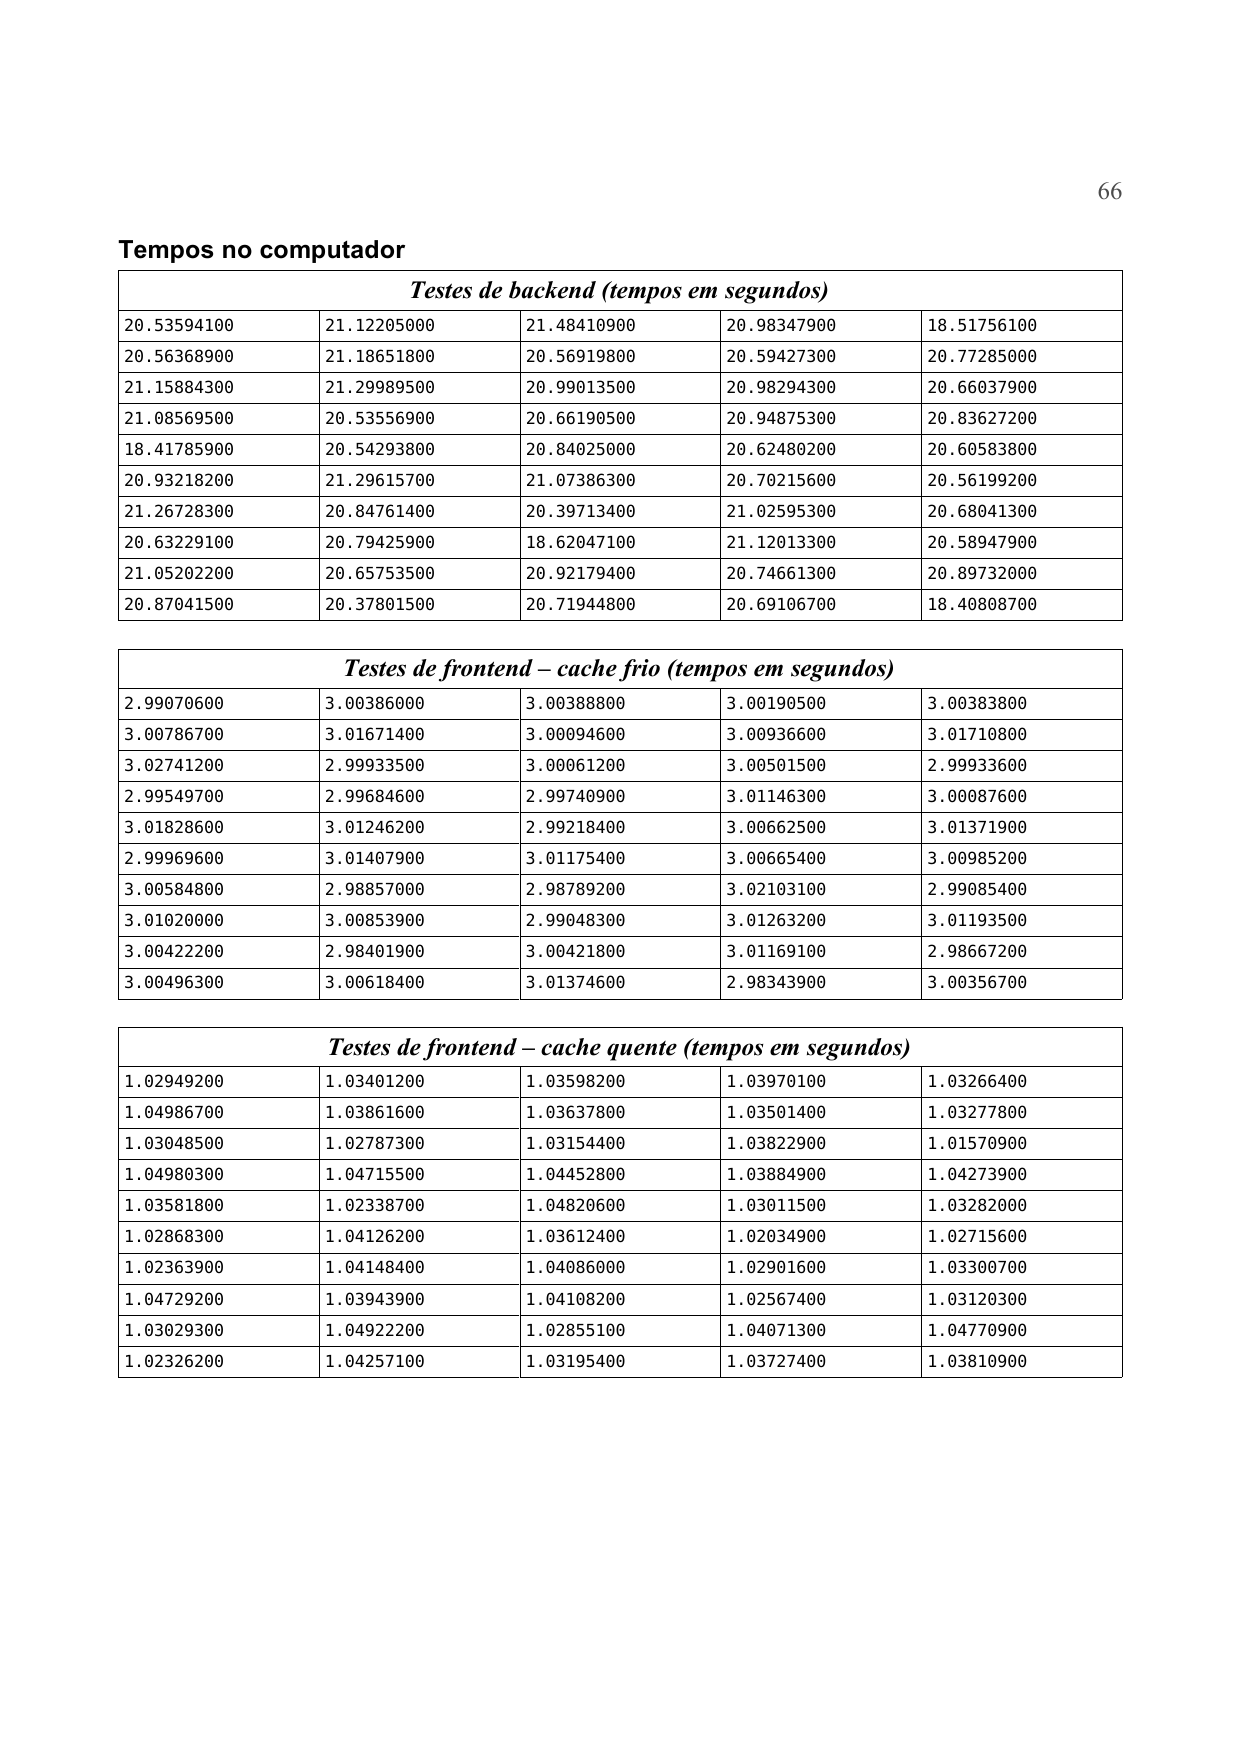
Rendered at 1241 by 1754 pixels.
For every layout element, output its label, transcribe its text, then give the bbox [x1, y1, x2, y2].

table_cell 18.51756100 [922, 311, 1122, 341]
table_cell 1.04148400 [320, 1254, 519, 1284]
table_cell 20.62480200 [721, 435, 921, 465]
table_cell 3.01146300 [721, 782, 921, 812]
table_cell 1.03501400 [721, 1098, 921, 1128]
table_cell 1.04715500 [320, 1160, 519, 1190]
table_cell 20.70215600 [721, 466, 921, 496]
table_cell 20.83627200 [922, 404, 1122, 434]
table_cell 2.99933600 [922, 751, 1122, 781]
table_cell 20.92179400 [521, 559, 720, 589]
table_cell 1.02363900 [119, 1254, 319, 1284]
table_cell 2.98857000 [320, 875, 519, 905]
table_cell 1.03154400 [521, 1129, 720, 1159]
table_cell 20.66190500 [521, 404, 720, 434]
table_cell 20.69106700 [721, 590, 921, 620]
table_cell 20.84761400 [320, 497, 520, 527]
table_header Testes de frontend – cache frio (tempos em segundos) [119, 650, 1122, 688]
table_cell 3.00422200 [119, 937, 319, 968]
table_cell 20.60583800 [922, 435, 1122, 465]
table_cell 1.04986700 [119, 1098, 319, 1128]
table_cell 1.02715600 [922, 1222, 1122, 1253]
table_cell 3.00786700 [119, 720, 319, 750]
table_cell 20.56199200 [922, 466, 1122, 496]
table_cell 1.03048500 [119, 1129, 319, 1159]
table_cell 1.03861600 [320, 1098, 519, 1128]
table_cell 2.99684600 [320, 782, 519, 812]
table_cell 1.03637800 [521, 1098, 720, 1128]
table_cell 2.99048300 [521, 906, 720, 936]
table_cell 20.98294300 [721, 373, 921, 403]
table_cell 18.40808700 [922, 590, 1122, 620]
table_cell 1.02338700 [320, 1191, 519, 1221]
table_cell 3.00853900 [320, 906, 519, 936]
table_cell 20.93218200 [119, 466, 319, 496]
table_cell 20.94875300 [721, 404, 921, 434]
table_cell 21.08569500 [119, 404, 319, 434]
table_header Testes de frontend – cache quente (tempos em segundos) [119, 1028, 1122, 1066]
table_cell 20.37801500 [320, 590, 520, 620]
table_cell 3.00356700 [922, 969, 1122, 999]
table_cell 3.01169100 [721, 937, 921, 968]
table_cell 20.84025000 [521, 435, 720, 465]
table_cell 2.98343900 [721, 969, 921, 999]
table_cell 2.98401900 [320, 937, 519, 968]
table_cell 20.53594100 [119, 311, 319, 341]
table_cell 20.71944800 [521, 590, 720, 620]
table_cell 1.04257100 [320, 1347, 519, 1377]
table_cell 20.39713400 [521, 497, 720, 527]
table_cell 3.00584800 [119, 875, 319, 905]
table_cell 3.01407900 [320, 844, 519, 874]
table_cell 2.99969600 [119, 844, 319, 874]
table_cell 1.03612400 [521, 1222, 720, 1253]
table_cell 1.03277800 [922, 1098, 1122, 1128]
table_cell 3.00190500 [721, 689, 921, 719]
table_cell 20.89732000 [922, 559, 1122, 589]
table_cell 21.18651800 [320, 342, 520, 372]
table_cell 21.15884300 [119, 373, 319, 403]
table_cell 21.29989500 [320, 373, 520, 403]
table_cell 20.87041500 [119, 590, 319, 620]
table_cell 1.02567400 [721, 1285, 921, 1315]
table_cell 3.00618400 [320, 969, 519, 999]
table_cell 20.65753500 [320, 559, 520, 589]
table_cell 20.98347900 [721, 311, 921, 341]
table_cell 20.68041300 [922, 497, 1122, 527]
table_cell 1.02901600 [721, 1254, 921, 1284]
table_cell 1.03822900 [721, 1129, 921, 1159]
table_header Testes de backend (tempos em segundos) [119, 271, 1122, 310]
table_cell 3.00662500 [721, 813, 921, 843]
table_cell 1.02326200 [119, 1347, 319, 1377]
subtitle Tempos no computador [118, 236, 1122, 264]
table_cell 2.99933500 [320, 751, 519, 781]
table_cell 1.04729200 [119, 1285, 319, 1315]
table_cell 20.79425900 [320, 528, 520, 558]
table_cell 20.63229100 [119, 528, 319, 558]
table_cell 1.02787300 [320, 1129, 519, 1159]
table_cell 20.53556900 [320, 404, 520, 434]
table_cell 3.00087600 [922, 782, 1122, 812]
table_cell 1.04820600 [521, 1191, 720, 1221]
table_cell 2.99740900 [521, 782, 720, 812]
table_cell 3.00421800 [521, 937, 720, 968]
table_cell 1.01570900 [922, 1129, 1122, 1159]
table_cell 2.99549700 [119, 782, 319, 812]
table_cell 20.56368900 [119, 342, 319, 372]
table_cell 3.01175400 [521, 844, 720, 874]
table_cell 1.04452800 [521, 1160, 720, 1190]
table_cell 20.77285000 [922, 342, 1122, 372]
table_cell 3.00985200 [922, 844, 1122, 874]
table_cell 21.29615700 [320, 466, 520, 496]
table_cell 1.02855100 [521, 1316, 720, 1346]
table_cell 21.07386300 [521, 466, 720, 496]
table_cell 20.54293800 [320, 435, 520, 465]
table_cell 1.03300700 [922, 1254, 1122, 1284]
table_cell 2.98667200 [922, 937, 1122, 968]
table_cell 1.03943900 [320, 1285, 519, 1315]
table_cell 1.04126200 [320, 1222, 519, 1253]
table_cell 1.03970100 [721, 1067, 921, 1097]
table_cell 1.04108200 [521, 1285, 720, 1315]
table_cell 20.74661300 [721, 559, 921, 589]
table_cell 2.99070600 [119, 689, 319, 719]
table_cell 1.04922200 [320, 1316, 519, 1346]
table_cell 21.12013300 [721, 528, 921, 558]
table_cell 1.03598200 [521, 1067, 720, 1097]
table_cell 3.01828600 [119, 813, 319, 843]
table_cell 1.02868300 [119, 1222, 319, 1253]
table_cell 1.03810900 [922, 1347, 1122, 1377]
table_cell 3.00094600 [521, 720, 720, 750]
table_cell 3.01371900 [922, 813, 1122, 843]
table_cell 1.04770900 [922, 1316, 1122, 1346]
table_cell 1.03581800 [119, 1191, 319, 1221]
table_cell 1.03029300 [119, 1316, 319, 1346]
table_cell 1.04273900 [922, 1160, 1122, 1190]
table_cell 3.02741200 [119, 751, 319, 781]
table_cell 20.59427300 [721, 342, 921, 372]
table_cell 1.04071300 [721, 1316, 921, 1346]
table_cell 3.01246200 [320, 813, 519, 843]
table_cell 3.01263200 [721, 906, 921, 936]
table_cell 2.99085400 [922, 875, 1122, 905]
table_cell 18.41785900 [119, 435, 319, 465]
table_cell 3.02103100 [721, 875, 921, 905]
table_cell 21.02595300 [721, 497, 921, 527]
table_cell 3.01374600 [521, 969, 720, 999]
table_cell 20.58947900 [922, 528, 1122, 558]
table_cell 3.00936600 [721, 720, 921, 750]
table_cell 1.02034900 [721, 1222, 921, 1253]
table_cell 21.05202200 [119, 559, 319, 589]
table_cell 2.99218400 [521, 813, 720, 843]
table_cell 1.03884900 [721, 1160, 921, 1190]
table_cell 1.02949200 [119, 1067, 319, 1097]
table_cell 20.66037900 [922, 373, 1122, 403]
table_cell 1.03282000 [922, 1191, 1122, 1221]
table_cell 18.62047100 [521, 528, 720, 558]
table_cell 3.01193500 [922, 906, 1122, 936]
table_cell 21.48410900 [521, 311, 720, 341]
table_cell 3.00383800 [922, 689, 1122, 719]
table_cell 3.00665400 [721, 844, 921, 874]
table_cell 1.03266400 [922, 1067, 1122, 1097]
table_cell 20.56919800 [521, 342, 720, 372]
table_cell 1.03120300 [922, 1285, 1122, 1315]
table_cell 20.99013500 [521, 373, 720, 403]
table_cell 1.03011500 [721, 1191, 921, 1221]
table_cell 21.12205000 [320, 311, 520, 341]
table_cell 3.00386000 [320, 689, 519, 719]
table_cell 1.03401200 [320, 1067, 519, 1097]
table_cell 1.03195400 [521, 1347, 720, 1377]
table_cell 3.01020000 [119, 906, 319, 936]
table_cell 21.26728300 [119, 497, 319, 527]
table_cell 2.98789200 [521, 875, 720, 905]
table_cell 3.00388800 [521, 689, 720, 719]
table_cell 1.04980300 [119, 1160, 319, 1190]
table_cell 3.00061200 [521, 751, 720, 781]
table_cell 3.01710800 [922, 720, 1122, 750]
table_cell 3.00496300 [119, 969, 319, 999]
table_cell 3.01671400 [320, 720, 519, 750]
table_cell 3.00501500 [721, 751, 921, 781]
table_cell 1.04086000 [521, 1254, 720, 1284]
table_cell 1.03727400 [721, 1347, 921, 1377]
